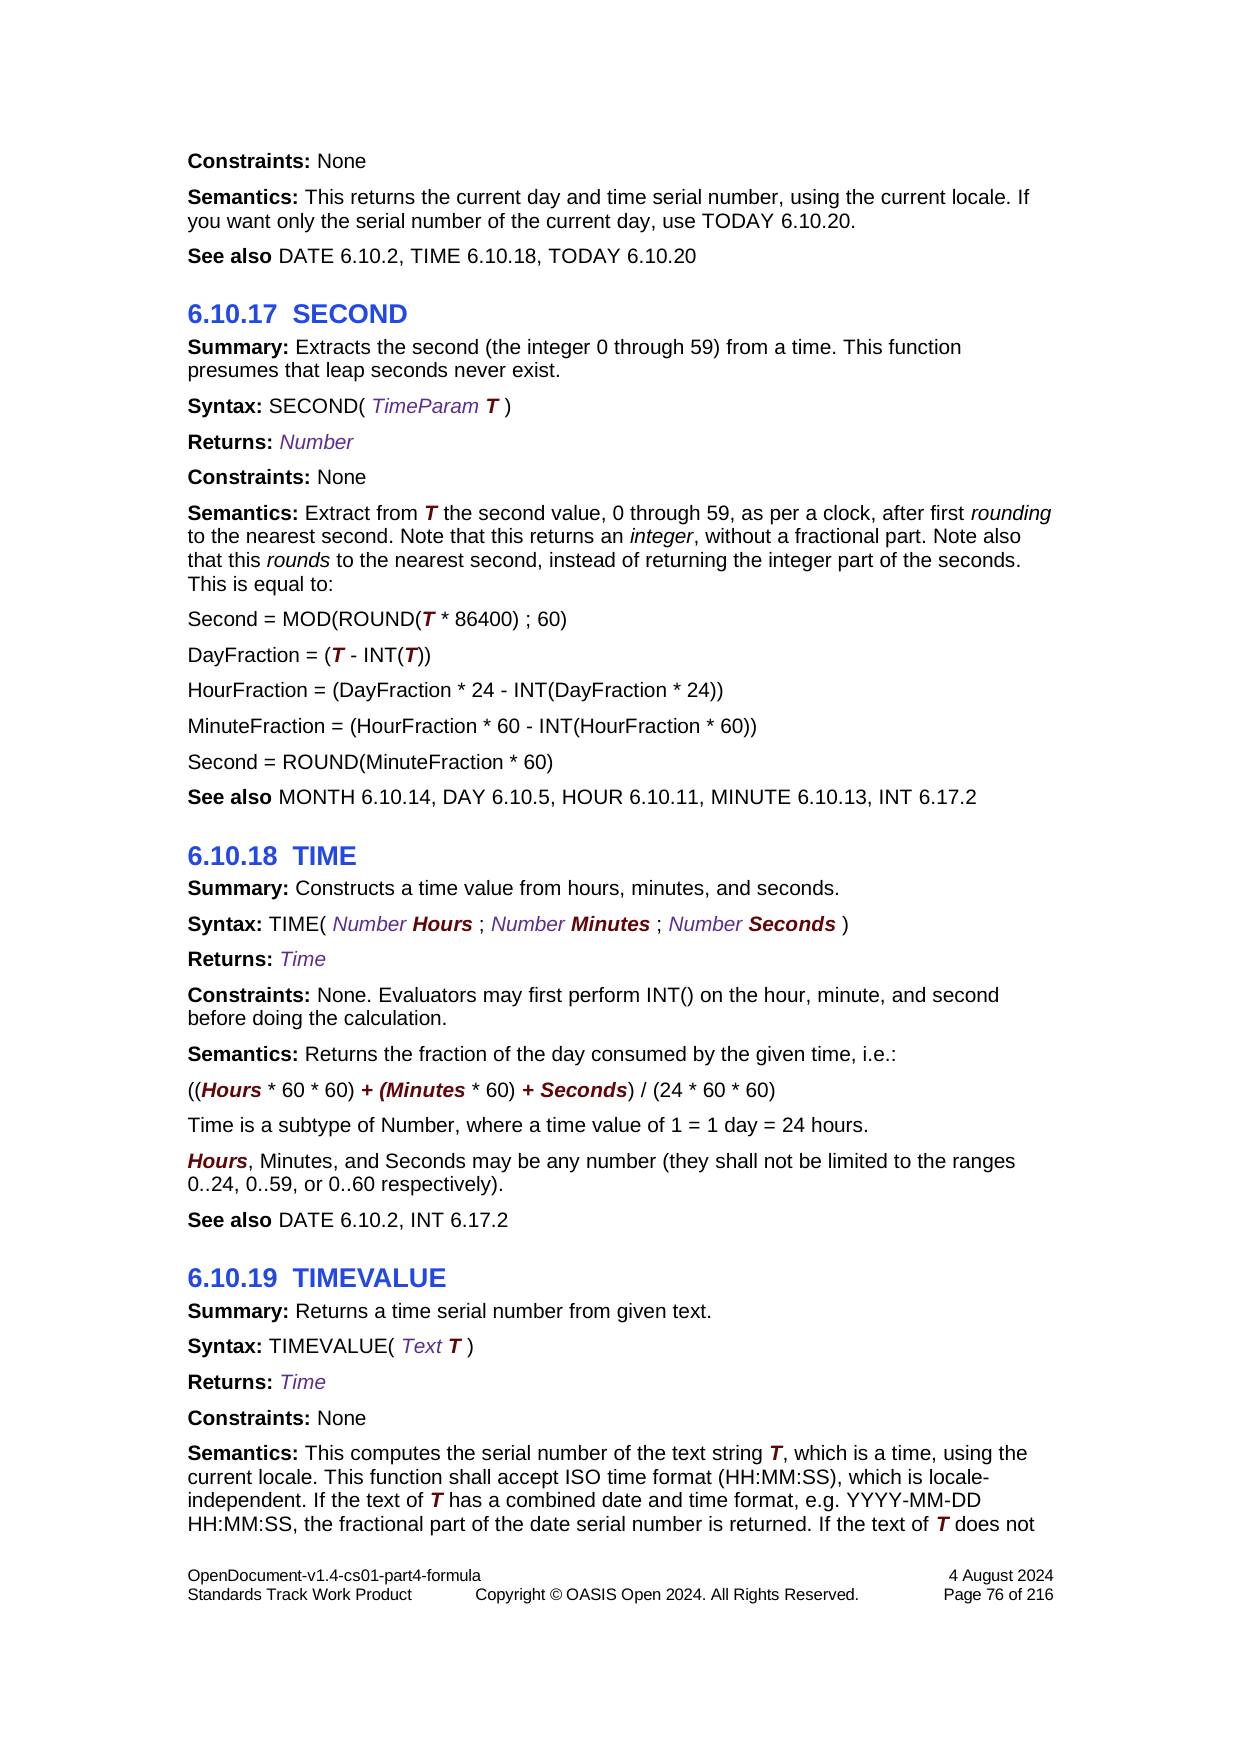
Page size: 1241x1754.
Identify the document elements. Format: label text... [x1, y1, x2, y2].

text DayFraction = (T - INT(T)) [187, 643, 1053, 667]
text Summary: Returns a time serial number from given text. [187, 1299, 1053, 1323]
text Returns: Time [187, 1370, 1053, 1394]
text Returns: Number [187, 430, 1053, 454]
text Second = ROUND(MinuteFraction * 60) [187, 750, 1053, 774]
text Summary: Constructs a time value from hours, minutes, and seconds. [187, 876, 1053, 900]
text Syntax: TIMEVALUE( Text T ) [187, 1335, 1053, 1358]
text Time is a subtype of Number, where a time value of 1 = 1 day = 24 hours. [187, 1114, 1053, 1137]
text Constraints: None [187, 150, 1053, 173]
text See also DATE 6.10.2, TIME 6.10.18, TODAY 6.10.20 [187, 245, 1053, 268]
text Semantics: Returns the fraction of the day consumed by the given time, i.e.: [187, 1042, 1053, 1066]
subtitle TIMEVALUE [187, 1263, 1053, 1293]
text HourFraction = (DayFraction * 24 - INT(DayFraction * 24)) [187, 679, 1053, 702]
text Constraints: None [187, 466, 1053, 489]
text Syntax: SECOND( TimeParam T ) [187, 394, 1053, 418]
text Second = MOD(ROUND(T * 86400) ; 60) [187, 608, 1053, 631]
text Constraints: None. Evaluators may first perform INT() on the hour, minute, and second before doing the calculation. [187, 983, 1053, 1030]
text Syntax: TIME( Number Hours ; Number Minutes ; Number Seconds ) [187, 912, 1053, 936]
text ((Hours * 60 * 60) + (Minutes * 60) + Seconds) / (24 * 60 * 60) [187, 1078, 1053, 1102]
text Summary: Extracts the second (the integer 0 through 59) from a time. This function presumes that leap seconds never exist. [187, 335, 1053, 382]
text Semantics: Extract from T the second value, 0 through 59, as per a clock, after first rounding to the nearest second. Note that this returns an integer, without a fractional part. Note also that this rounds to the nearest second, instead of returning the integer part of the seconds. This is equal to: [187, 501, 1053, 596]
subtitle SECOND [187, 299, 1053, 329]
text Returns: Time [187, 948, 1053, 971]
text Constraints: None [187, 1406, 1053, 1429]
text MinuteFraction = (HourFraction * 60 - INT(HourFraction * 60)) [187, 714, 1053, 738]
text Hours, Minutes, and Seconds may be any number (they shall not be limited to the ranges 0..24, 0..59, or 0..60 respectively). [187, 1149, 1053, 1196]
text See also DATE 6.10.2, INT 6.17.2 [187, 1208, 1053, 1232]
subtitle TIME [187, 840, 1053, 870]
text Semantics: This returns the current day and time serial number, using the current locale. If you want only the serial number of the current day, use TODAY 6.10.20. [187, 186, 1053, 233]
text See also MONTH 6.10.14, DAY 6.10.5, HOUR 6.10.11, MINUTE 6.10.13, INT 6.17.2 [187, 786, 1053, 809]
text Semantics: This computes the serial number of the text string T, which is a time, using the current locale. This function shall accept ISO time format (HH:MM:SS), which is locale-independent. If the text of T has a combined date and time format, e.g. YYYY-MM-DD HH:MM:SS, the fractional part of the date serial number is returned. If the text of T does not [187, 1442, 1053, 1536]
